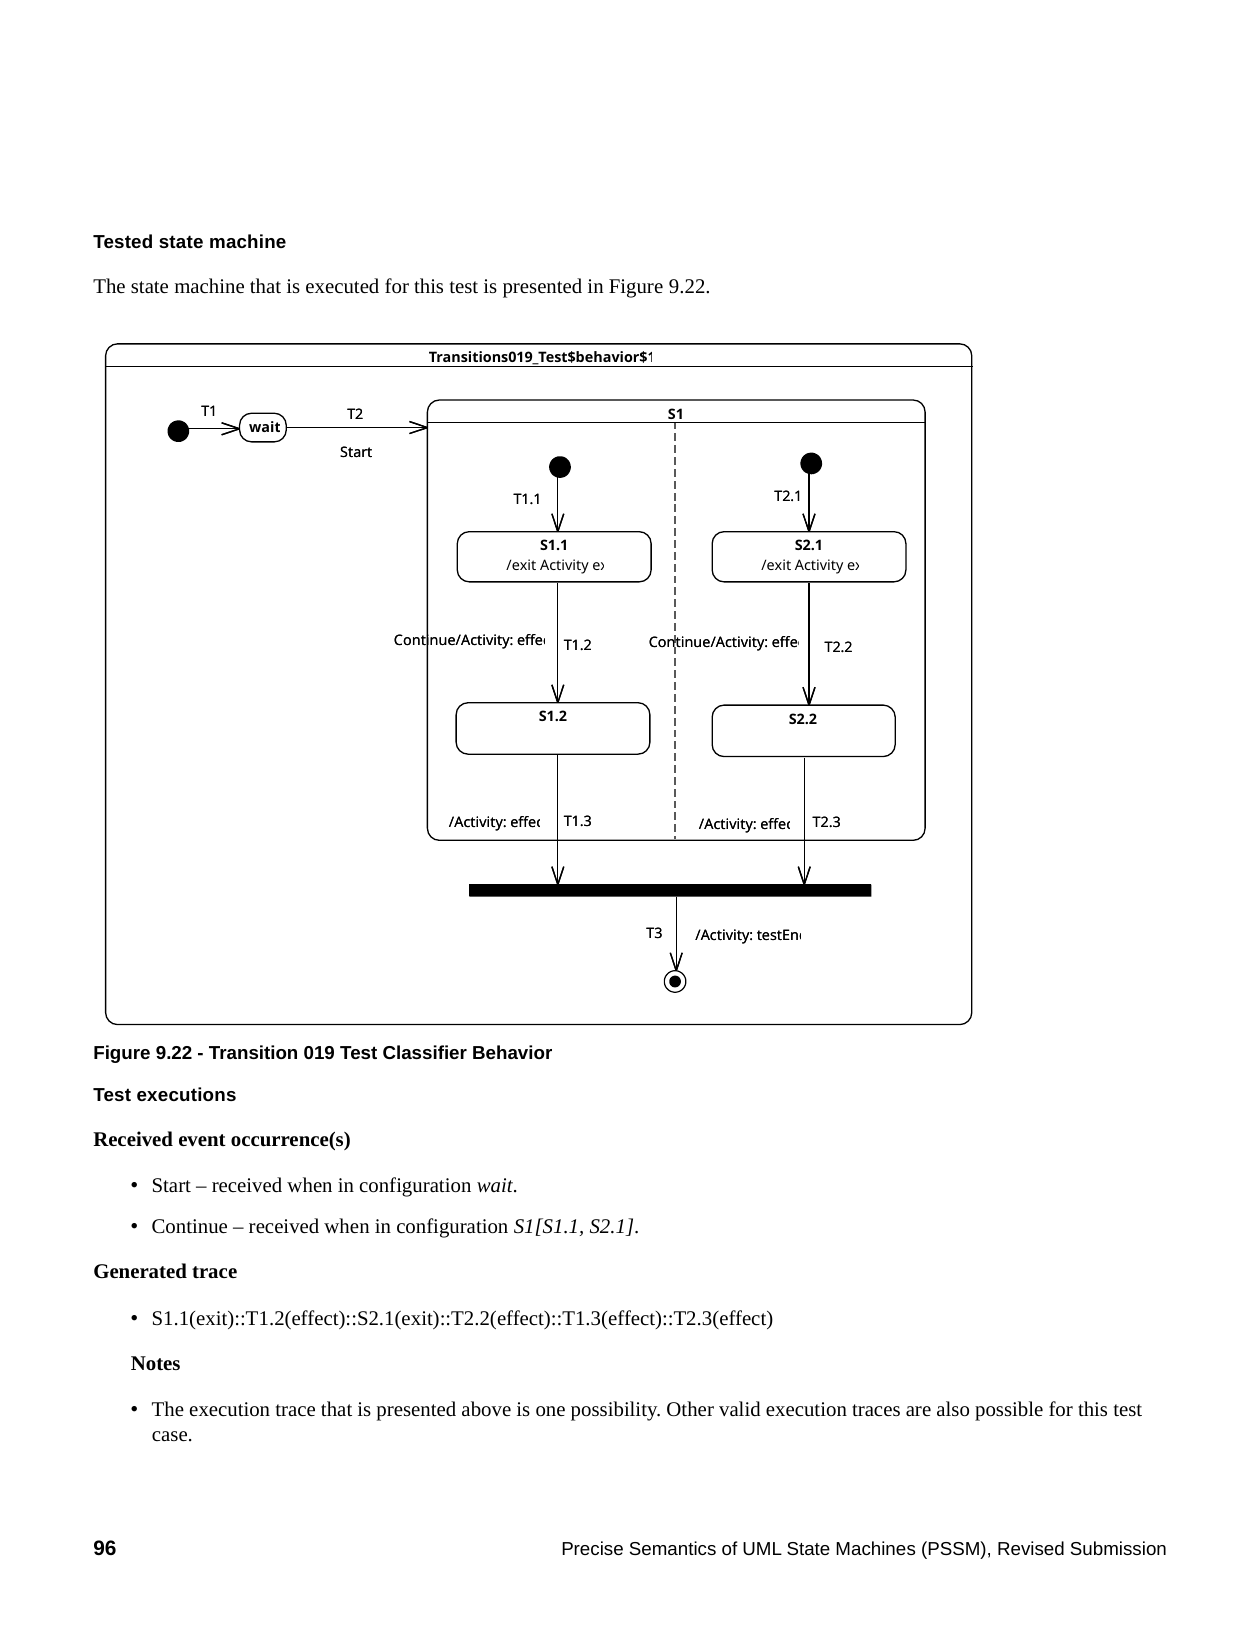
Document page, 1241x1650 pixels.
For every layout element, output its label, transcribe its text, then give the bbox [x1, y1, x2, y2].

subtitle Tested state machine [93, 231, 1164, 253]
text The state machine that is executed for this test is presented in Figure 9.22. [93, 274, 1164, 298]
list S1.1(exit)::T1.2(effect)::S2.1(exit)::T2.2(effect)::T1.3(effect)::T2.3(effect) [131, 1304, 1164, 1329]
list Start – received when in configuration wait. [131, 1172, 1164, 1197]
subtitle Test executions [93, 319, 1164, 1106]
text Notes [131, 1351, 1164, 1374]
list Continue – received when in configuration S1[S1.1, S2.1]. [131, 1213, 1164, 1238]
text Generated trace [93, 1259, 1164, 1283]
text Figure 9.22 - Transition 019 Test Classifier Behavior [93, 331, 986, 1063]
list The execution trace that is presented above is one possibility. Other valid execution traces are also possible for this test case. [131, 1396, 1164, 1446]
text Received event occurrence(s) [93, 1127, 1164, 1151]
